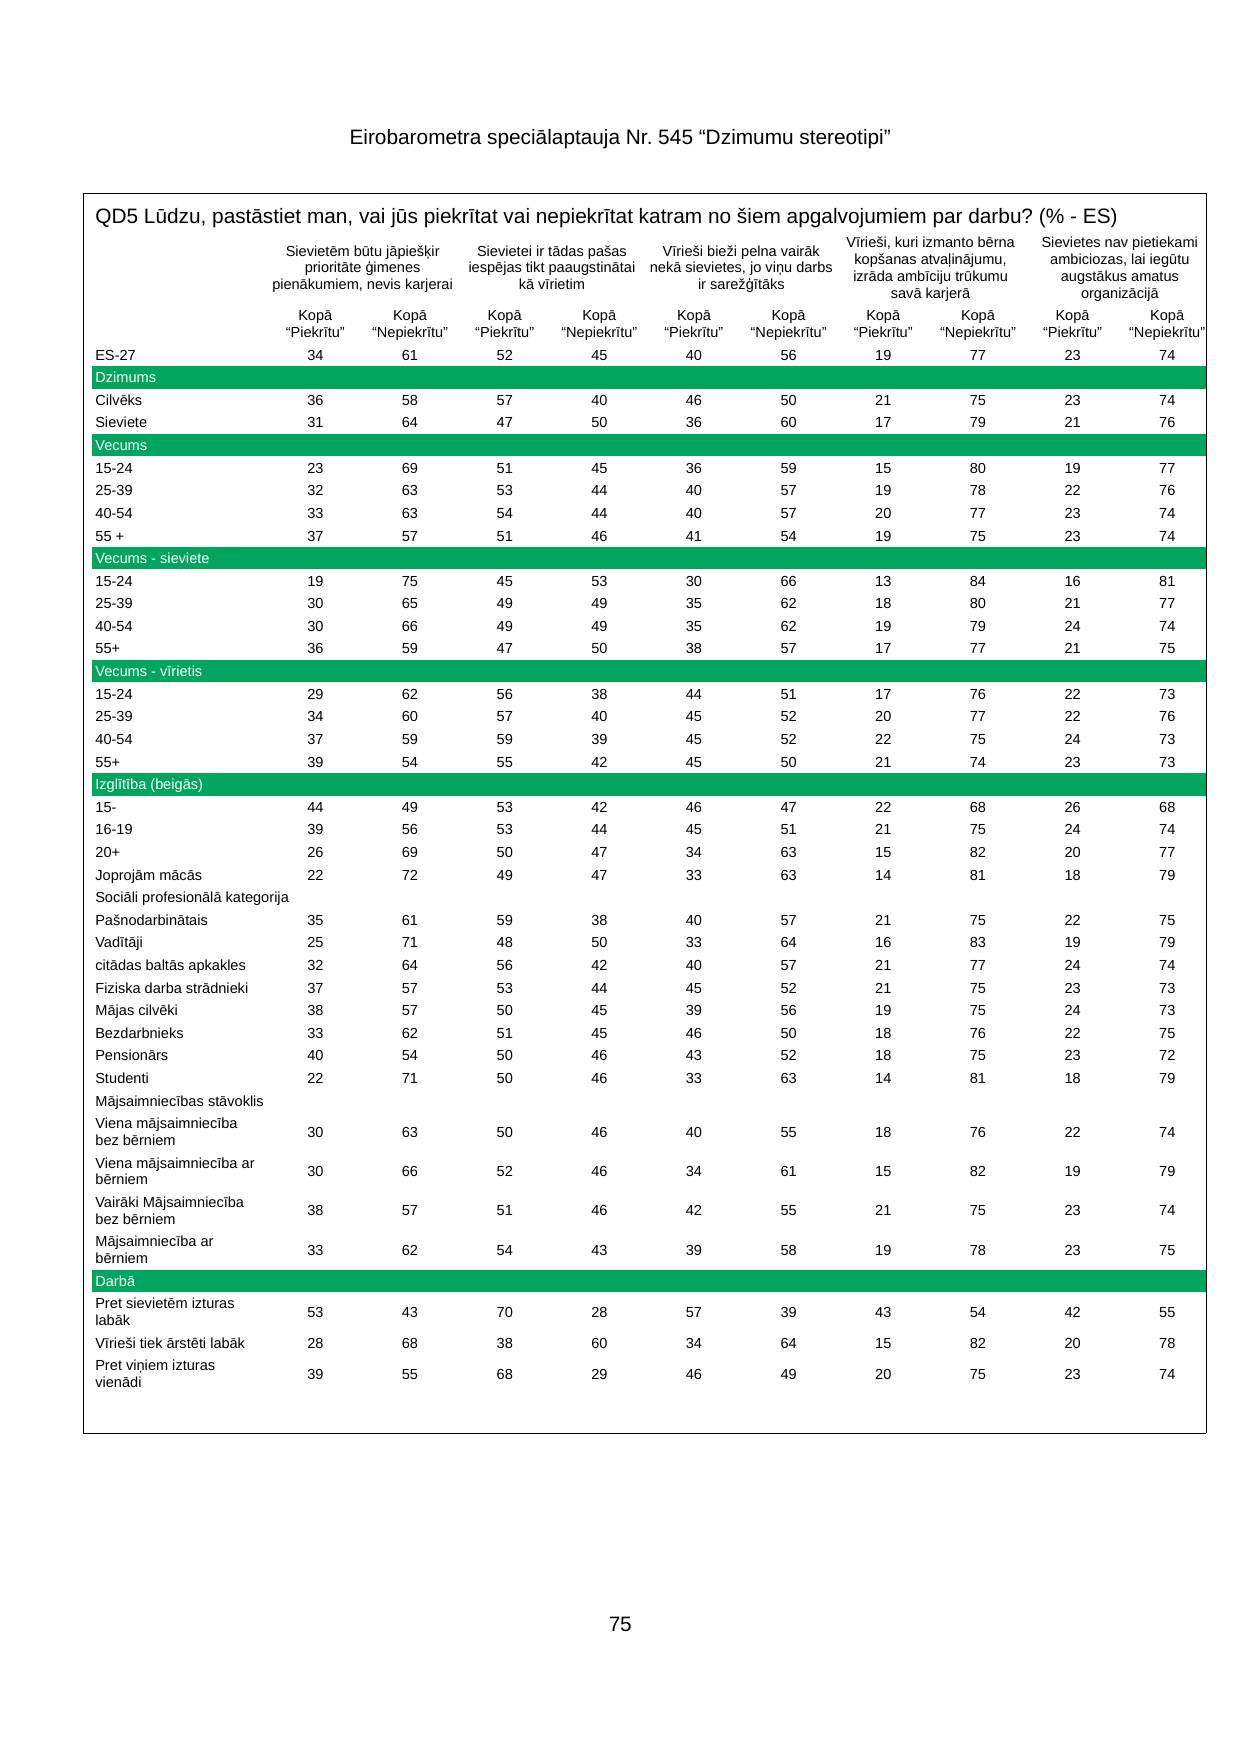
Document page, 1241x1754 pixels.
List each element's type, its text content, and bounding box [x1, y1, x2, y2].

table_cell 64 [741, 1331, 836, 1354]
table_cell 49 [457, 592, 552, 615]
table_cell 61 [363, 909, 457, 931]
table_cell 74 [1120, 615, 1206, 637]
table_cell 50 [457, 999, 552, 1022]
table_cell 62 [741, 615, 836, 637]
table_cell 52 [741, 976, 836, 999]
table_cell 25-39 [92, 479, 268, 502]
table_cell 39 [268, 1354, 362, 1393]
table_cell 43 [552, 1230, 646, 1269]
table_cell 57 [741, 479, 836, 502]
table_cell 62 [741, 592, 836, 615]
table_cell 34 [646, 1331, 741, 1354]
table_cell 21 [1025, 592, 1120, 615]
table_cell Vecums [92, 434, 1206, 456]
table_cell 49 [363, 796, 457, 818]
table_cell 75 [930, 1044, 1025, 1067]
table_cell 61 [741, 1151, 836, 1191]
table_cell 19 [836, 524, 930, 547]
table_cell 46 [552, 524, 646, 547]
table_cell 23 [1025, 389, 1120, 411]
table_cell 52 [457, 1151, 552, 1191]
table_cell Kopā “Nepiekrītu” [930, 304, 1025, 343]
table_cell 15-24 [92, 456, 268, 479]
table_cell 45 [552, 456, 646, 479]
table_cell Sieviete [92, 411, 268, 434]
table_cell 22 [1025, 705, 1120, 728]
table_cell 75 [1120, 637, 1206, 660]
table_cell 22 [836, 728, 930, 750]
table_cell Kopā “Piekrītu” [268, 304, 362, 343]
table_cell 18 [836, 1044, 930, 1067]
table_cell 14 [836, 1067, 930, 1089]
table_cell 74 [1120, 818, 1206, 841]
table_cell 35 [646, 615, 741, 637]
table_cell 51 [457, 1191, 552, 1230]
table_cell 45 [552, 1022, 646, 1044]
table_cell 36 [646, 456, 741, 479]
table_cell 38 [268, 1191, 362, 1230]
table_cell Kopā “Piekrītu” [457, 304, 552, 343]
table_cell 56 [363, 818, 457, 841]
table_cell 55 [457, 750, 552, 773]
table_cell 40 [646, 502, 741, 524]
table_cell 40 [552, 389, 646, 411]
table_cell 18 [836, 592, 930, 615]
table_cell 29 [268, 683, 362, 705]
table_cell 30 [268, 615, 362, 637]
table_cell Mājas cilvēki [92, 999, 268, 1022]
table_cell 48 [457, 931, 552, 954]
table_cell 25-39 [92, 705, 268, 728]
table_cell 18 [836, 1022, 930, 1044]
table_cell 50 [741, 750, 836, 773]
table_cell Bezdarbnieks [92, 1022, 268, 1044]
table_cell 46 [646, 1022, 741, 1044]
table_cell 41 [646, 524, 741, 547]
table_cell 55+ [92, 750, 268, 773]
table_cell 73 [1120, 976, 1206, 999]
table_cell 40-54 [92, 728, 268, 750]
table_cell 40 [268, 1044, 362, 1067]
table_cell 21 [836, 818, 930, 841]
table_cell 23 [1025, 502, 1120, 524]
table_cell 20 [836, 705, 930, 728]
table_cell 69 [363, 841, 457, 863]
table_cell 77 [930, 637, 1025, 660]
table_cell 23 [1025, 976, 1120, 999]
table_cell 46 [646, 1354, 741, 1393]
table_header QD5 Lūdzu, pastāstiet man, vai jūs piekrītat vai nepiekrītat katram no šiem apgalvojumiem par darbu? (% - ES) [92, 201, 1206, 231]
table_cell 75 [930, 389, 1025, 411]
table_cell 38 [552, 909, 646, 931]
table_cell 22 [836, 796, 930, 818]
table_cell 19 [836, 615, 930, 637]
table_cell 39 [268, 750, 362, 773]
table_cell Vairāki Mājsaimniecība bez bērniem [92, 1191, 268, 1230]
table_cell 21 [836, 1191, 930, 1230]
table_cell 35 [646, 592, 741, 615]
table_cell 59 [457, 909, 552, 931]
table_cell 33 [646, 863, 741, 886]
table_cell 77 [1120, 841, 1206, 863]
table_cell 25 [268, 931, 362, 954]
table_cell 19 [836, 1230, 930, 1269]
table_cell 50 [457, 841, 552, 863]
table_cell Kopā “Piekrītu” [836, 304, 930, 343]
table_cell 66 [741, 570, 836, 592]
table_cell citādas baltās apkakles [92, 954, 268, 976]
table_cell 59 [363, 728, 457, 750]
table_cell 16 [836, 931, 930, 954]
table_cell Viena mājsaimniecība bez bērniem [92, 1112, 268, 1151]
table_cell 50 [741, 389, 836, 411]
table_cell 53 [457, 818, 552, 841]
table_cell 38 [646, 637, 741, 660]
table_cell 55 [741, 1112, 836, 1151]
table_cell 22 [268, 863, 362, 886]
table_cell 42 [552, 796, 646, 818]
table_cell 50 [457, 1067, 552, 1089]
table_cell Vecums - vīrietis [92, 660, 1206, 682]
table_cell 74 [1120, 389, 1206, 411]
table_cell 40 [646, 344, 741, 366]
table_cell 56 [457, 683, 552, 705]
table_cell 76 [1120, 479, 1206, 502]
table_cell 26 [1025, 796, 1120, 818]
table_cell 58 [741, 1230, 836, 1269]
table_cell 53 [457, 796, 552, 818]
table_cell 81 [1120, 570, 1206, 592]
table_cell 74 [1120, 502, 1206, 524]
table_cell 19 [268, 570, 362, 592]
table_cell 73 [1120, 999, 1206, 1022]
table_cell 53 [552, 570, 646, 592]
table_cell 72 [363, 863, 457, 886]
table_cell 75 [1120, 909, 1206, 931]
table_cell 40 [552, 705, 646, 728]
table_cell 40-54 [92, 502, 268, 524]
table_cell 51 [457, 456, 552, 479]
table_cell 40 [646, 1112, 741, 1151]
table_cell 20 [836, 1354, 930, 1393]
table_cell 17 [836, 683, 930, 705]
table_cell 31 [268, 411, 362, 434]
table_cell 50 [552, 411, 646, 434]
table_cell 60 [552, 1331, 646, 1354]
table_cell 18 [1025, 863, 1120, 886]
table_cell Kopā “Nepiekrītu” [363, 304, 457, 343]
table_cell 57 [741, 954, 836, 976]
table_cell Sievietes nav pietiekami ambiciozas, lai iegūtu augstākus amatus organizācijā [1025, 231, 1206, 304]
table_cell 30 [268, 1112, 362, 1151]
table_cell 72 [1120, 1044, 1206, 1067]
table_cell 40 [646, 479, 741, 502]
table_cell 19 [836, 344, 930, 366]
table_cell 22 [1025, 683, 1120, 705]
table_cell 23 [1025, 1191, 1120, 1230]
table_cell 50 [457, 1112, 552, 1151]
table_cell 75 [363, 570, 457, 592]
table_cell 43 [836, 1292, 930, 1331]
table_cell Kopā “Nepiekrītu” [741, 304, 836, 343]
table_cell 54 [363, 750, 457, 773]
table_cell 74 [1120, 954, 1206, 976]
table_cell 44 [552, 502, 646, 524]
table_cell 81 [930, 1067, 1025, 1089]
table_cell 69 [363, 456, 457, 479]
table_cell 73 [1120, 728, 1206, 750]
table_cell 78 [930, 479, 1025, 502]
table_cell 17 [836, 637, 930, 660]
table_cell 74 [1120, 1354, 1206, 1393]
table_cell 23 [1025, 344, 1120, 366]
table_cell 55 [1120, 1292, 1206, 1331]
table_cell 20 [1025, 1331, 1120, 1354]
table_cell 39 [268, 818, 362, 841]
table_cell 20+ [92, 841, 268, 863]
table_cell 38 [552, 683, 646, 705]
table_cell 45 [646, 750, 741, 773]
table_cell Sociāli profesionālā kategorija [92, 886, 1206, 908]
table_cell 21 [836, 909, 930, 931]
table_cell Darbā [92, 1270, 1206, 1292]
table_cell 37 [268, 524, 362, 547]
table_cell 34 [268, 705, 362, 728]
table_cell 79 [1120, 863, 1206, 886]
table_cell 77 [930, 954, 1025, 976]
table_cell 14 [836, 863, 930, 886]
table_cell 16 [1025, 570, 1120, 592]
table_cell 51 [457, 524, 552, 547]
table_cell 59 [363, 637, 457, 660]
table_cell 47 [552, 863, 646, 886]
table_cell 23 [1025, 1044, 1120, 1067]
table_cell 35 [268, 909, 362, 931]
table_cell 22 [1025, 909, 1120, 931]
table_cell 30 [268, 1151, 362, 1191]
table_cell 37 [268, 976, 362, 999]
table_cell 21 [1025, 411, 1120, 434]
table_cell 23 [1025, 1354, 1120, 1393]
table_cell 45 [646, 728, 741, 750]
table_cell 81 [930, 863, 1025, 886]
table_cell 77 [1120, 592, 1206, 615]
table_cell 49 [457, 615, 552, 637]
table_cell 57 [741, 637, 836, 660]
table_cell 42 [1025, 1292, 1120, 1331]
table_cell 46 [552, 1151, 646, 1191]
table_cell 21 [836, 750, 930, 773]
table_cell Studenti [92, 1067, 268, 1089]
table_cell 56 [741, 999, 836, 1022]
table_cell 47 [457, 411, 552, 434]
table_cell 44 [268, 796, 362, 818]
table_cell Vadītāji [92, 931, 268, 954]
table_cell ES-27 [92, 344, 268, 366]
table_cell 78 [930, 1230, 1025, 1269]
table_cell 42 [646, 1191, 741, 1230]
table_cell Izglītība (beigās) [92, 773, 1206, 796]
table_cell 63 [363, 1112, 457, 1151]
table_cell 75 [930, 524, 1025, 547]
table_cell 64 [363, 411, 457, 434]
table_cell 19 [836, 479, 930, 502]
table_cell Viena mājsaimniecība ar bērniem [92, 1151, 268, 1191]
table_cell 57 [363, 976, 457, 999]
table_cell 22 [1025, 1022, 1120, 1044]
table_cell 66 [363, 615, 457, 637]
table_cell 39 [741, 1292, 836, 1331]
table_cell 60 [363, 705, 457, 728]
table_cell Dzimums [92, 366, 1206, 389]
table_cell 66 [363, 1151, 457, 1191]
table_cell 79 [1120, 931, 1206, 954]
table_cell 22 [268, 1067, 362, 1089]
table_cell 54 [457, 1230, 552, 1269]
table_cell 44 [552, 818, 646, 841]
table_cell 20 [1025, 841, 1120, 863]
table_cell 43 [363, 1292, 457, 1331]
table_cell 57 [741, 502, 836, 524]
table_cell 55 [363, 1354, 457, 1393]
table_cell Sievietēm būtu jāpiešķir prioritāte ģimenes pienākumiem, nevis karjerai [268, 231, 457, 304]
table_cell 57 [741, 909, 836, 931]
table_cell 51 [741, 683, 836, 705]
table_cell 73 [1120, 750, 1206, 773]
table_cell 46 [552, 1191, 646, 1230]
table_cell Pret sievietēm izturas labāk [92, 1292, 268, 1331]
table_cell 18 [1025, 1067, 1120, 1089]
table_cell 28 [268, 1331, 362, 1354]
table_cell Kopā “Piekrītu” [646, 304, 741, 343]
table_cell Joprojām mācās [92, 863, 268, 886]
table_cell 15-24 [92, 570, 268, 592]
table_cell 75 [930, 1354, 1025, 1393]
table_cell Pensionārs [92, 1044, 268, 1067]
table_cell 74 [1120, 1112, 1206, 1151]
table_cell 57 [457, 389, 552, 411]
table_cell 36 [268, 637, 362, 660]
table_cell 74 [1120, 524, 1206, 547]
table_cell 76 [930, 1022, 1025, 1044]
table_cell 75 [1120, 1022, 1206, 1044]
table_cell 24 [1025, 728, 1120, 750]
table_cell 80 [930, 592, 1025, 615]
table_cell 79 [930, 615, 1025, 637]
table_cell 63 [741, 1067, 836, 1089]
table_cell 39 [552, 728, 646, 750]
table_cell 75 [930, 1191, 1025, 1230]
table_cell 43 [646, 1044, 741, 1067]
table_cell Cilvēks [92, 389, 268, 411]
table_cell 24 [1025, 818, 1120, 841]
table_cell 47 [741, 796, 836, 818]
table_cell 58 [363, 389, 457, 411]
table_cell 71 [363, 931, 457, 954]
table_cell Vīrieši tiek ārstēti labāk [92, 1331, 268, 1354]
table_cell 44 [646, 683, 741, 705]
table_cell Vīrieši bieži pelna vairāk nekā sievietes, jo viņu darbs ir sarežģītāks [646, 231, 836, 304]
table_cell 75 [930, 976, 1025, 999]
table_cell 75 [930, 999, 1025, 1022]
table_cell 62 [363, 1022, 457, 1044]
table_cell 49 [552, 592, 646, 615]
table_cell 32 [268, 479, 362, 502]
table_cell 52 [457, 344, 552, 366]
table_cell 26 [268, 841, 362, 863]
table_cell 22 [1025, 479, 1120, 502]
table_cell 78 [1120, 1331, 1206, 1354]
table_cell 59 [741, 456, 836, 479]
table_cell 57 [646, 1292, 741, 1331]
table_cell 21 [836, 389, 930, 411]
table_cell 63 [741, 841, 836, 863]
table_cell 23 [268, 456, 362, 479]
table_cell 80 [930, 456, 1025, 479]
table_cell 25-39 [92, 592, 268, 615]
table_cell 57 [363, 999, 457, 1022]
table_cell 44 [552, 976, 646, 999]
table_cell 15 [836, 841, 930, 863]
table_cell 21 [836, 976, 930, 999]
table_cell 79 [930, 411, 1025, 434]
table_cell 53 [268, 1292, 362, 1331]
table_cell 46 [646, 389, 741, 411]
table_cell 65 [363, 592, 457, 615]
table_cell Vecums - sieviete [92, 547, 1206, 569]
table_cell 45 [552, 344, 646, 366]
table_cell 84 [930, 570, 1025, 592]
table_cell 20 [836, 502, 930, 524]
table_cell 49 [741, 1354, 836, 1393]
table_cell 73 [1120, 683, 1206, 705]
table_cell 46 [552, 1112, 646, 1151]
table_cell 50 [552, 637, 646, 660]
table_cell 21 [836, 954, 930, 976]
table_cell 23 [1025, 1230, 1120, 1269]
table_cell 15-24 [92, 683, 268, 705]
table_cell 19 [1025, 1151, 1120, 1191]
table_cell 63 [363, 479, 457, 502]
table_cell 34 [268, 344, 362, 366]
table_cell 61 [363, 344, 457, 366]
table_cell 60 [741, 411, 836, 434]
table_cell Kopā “Nepiekrītu” [1120, 304, 1206, 343]
table_cell 24 [1025, 954, 1120, 976]
table_cell 37 [268, 728, 362, 750]
table_cell 54 [930, 1292, 1025, 1331]
table_cell 77 [930, 502, 1025, 524]
table_cell 39 [646, 999, 741, 1022]
table_cell 24 [1025, 999, 1120, 1022]
table_cell 77 [930, 344, 1025, 366]
table_cell 23 [1025, 750, 1120, 773]
table_cell 52 [741, 705, 836, 728]
table_cell 13 [836, 570, 930, 592]
table_cell 45 [646, 976, 741, 999]
table_cell 45 [552, 999, 646, 1022]
table_cell 42 [552, 954, 646, 976]
table_cell 74 [930, 750, 1025, 773]
table_cell 51 [741, 818, 836, 841]
table_cell 21 [1025, 637, 1120, 660]
table_cell 46 [646, 796, 741, 818]
table_cell 64 [363, 954, 457, 976]
table_cell 23 [1025, 524, 1120, 547]
table_cell 76 [1120, 705, 1206, 728]
table_cell 16-19 [92, 818, 268, 841]
table_cell 15 [836, 1151, 930, 1191]
table_cell 71 [363, 1067, 457, 1089]
table_cell 34 [646, 1151, 741, 1191]
table_cell 63 [363, 502, 457, 524]
table_cell 68 [1120, 796, 1206, 818]
table_cell 50 [457, 1044, 552, 1067]
table_cell 76 [930, 683, 1025, 705]
table_cell 22 [1025, 1112, 1120, 1151]
table_cell 62 [363, 683, 457, 705]
table_cell 50 [741, 1022, 836, 1044]
table_cell 33 [268, 1022, 362, 1044]
table_cell Vīrieši, kuri izmanto bērna kopšanas atvaļinājumu, izrāda ambīciju trūkumu savā karjerā [836, 231, 1025, 304]
table_cell 55+ [92, 637, 268, 660]
table_cell Mājsaimniecības stāvoklis [92, 1089, 1206, 1112]
table_cell 34 [646, 841, 741, 863]
table_cell 32 [268, 954, 362, 976]
table_cell 76 [930, 1112, 1025, 1151]
table_cell 52 [741, 1044, 836, 1067]
table_cell 49 [552, 615, 646, 637]
table_cell 50 [552, 931, 646, 954]
table_cell 75 [1120, 1230, 1206, 1269]
table_cell 45 [646, 818, 741, 841]
table_cell 24 [1025, 615, 1120, 637]
table_cell 28 [552, 1292, 646, 1331]
table_cell 45 [457, 570, 552, 592]
table_cell 46 [552, 1044, 646, 1067]
table_cell Pret viņiem izturas vienādi [92, 1354, 268, 1393]
table_cell 55 [741, 1191, 836, 1230]
table_cell 39 [646, 1230, 741, 1269]
table_cell Mājsaimniecība ar bērniem [92, 1230, 268, 1269]
table_cell 40 [646, 909, 741, 931]
table_cell 36 [646, 411, 741, 434]
table_cell 54 [741, 524, 836, 547]
table_cell 76 [1120, 411, 1206, 434]
table_cell 77 [930, 705, 1025, 728]
table_cell 44 [552, 479, 646, 502]
table_cell 38 [268, 999, 362, 1022]
table_cell 33 [646, 931, 741, 954]
table_cell 56 [741, 344, 836, 366]
table_cell 38 [457, 1331, 552, 1354]
table_cell 74 [1120, 1191, 1206, 1230]
table_cell 33 [646, 1067, 741, 1089]
table_cell 77 [1120, 456, 1206, 479]
table_cell 29 [552, 1354, 646, 1393]
table_cell 53 [457, 976, 552, 999]
table_cell 64 [741, 931, 836, 954]
table_cell 62 [363, 1230, 457, 1269]
table_cell 45 [646, 705, 741, 728]
table_cell [92, 304, 268, 343]
table_cell 36 [268, 389, 362, 411]
table_cell Kopā “Piekrītu” [1025, 304, 1120, 343]
table_cell 33 [268, 1230, 362, 1269]
table_cell 79 [1120, 1151, 1206, 1191]
table_cell 82 [930, 841, 1025, 863]
table_cell 83 [930, 931, 1025, 954]
table_cell 75 [930, 728, 1025, 750]
table_cell 30 [646, 570, 741, 592]
table_cell 19 [836, 999, 930, 1022]
table_cell 17 [836, 411, 930, 434]
table_cell 15 [836, 1331, 930, 1354]
table_cell 49 [457, 863, 552, 886]
table_cell Fiziska darba strādnieki [92, 976, 268, 999]
table_cell 57 [363, 524, 457, 547]
table_cell 68 [457, 1354, 552, 1393]
table_cell 68 [363, 1331, 457, 1354]
table_cell 75 [930, 818, 1025, 841]
table_cell 15 [836, 456, 930, 479]
table_cell 54 [363, 1044, 457, 1067]
table_cell 51 [457, 1022, 552, 1044]
table_cell 59 [457, 728, 552, 750]
table_cell 46 [552, 1067, 646, 1089]
table_cell 40-54 [92, 615, 268, 637]
table_cell 40 [646, 954, 741, 976]
table_cell 57 [457, 705, 552, 728]
table_cell 15- [92, 796, 268, 818]
table_cell 33 [268, 502, 362, 524]
table_cell 55 + [92, 524, 268, 547]
table_cell 18 [836, 1112, 930, 1151]
table_cell 75 [930, 909, 1025, 931]
table_cell 30 [268, 592, 362, 615]
table_cell 82 [930, 1331, 1025, 1354]
table_cell 79 [1120, 1067, 1206, 1089]
table_cell Kopā “Nepiekrītu” [552, 304, 646, 343]
table_cell 70 [457, 1292, 552, 1331]
table_cell Sievietei ir tādas pašas iespējas tikt paaugstinātai kā vīrietim [457, 231, 646, 304]
table_cell 47 [552, 841, 646, 863]
table_cell [92, 231, 268, 304]
table_cell 74 [1120, 344, 1206, 366]
table_cell 47 [457, 637, 552, 660]
table_cell 57 [363, 1191, 457, 1230]
table_cell 54 [457, 502, 552, 524]
table_cell 19 [1025, 456, 1120, 479]
table_cell 53 [457, 479, 552, 502]
table_cell Pašnodarbinātais [92, 909, 268, 931]
table_cell 56 [457, 954, 552, 976]
table_cell 42 [552, 750, 646, 773]
table_cell 63 [741, 863, 836, 886]
table_cell 68 [930, 796, 1025, 818]
table_cell 19 [1025, 931, 1120, 954]
table_cell 52 [741, 728, 836, 750]
table_cell 82 [930, 1151, 1025, 1191]
